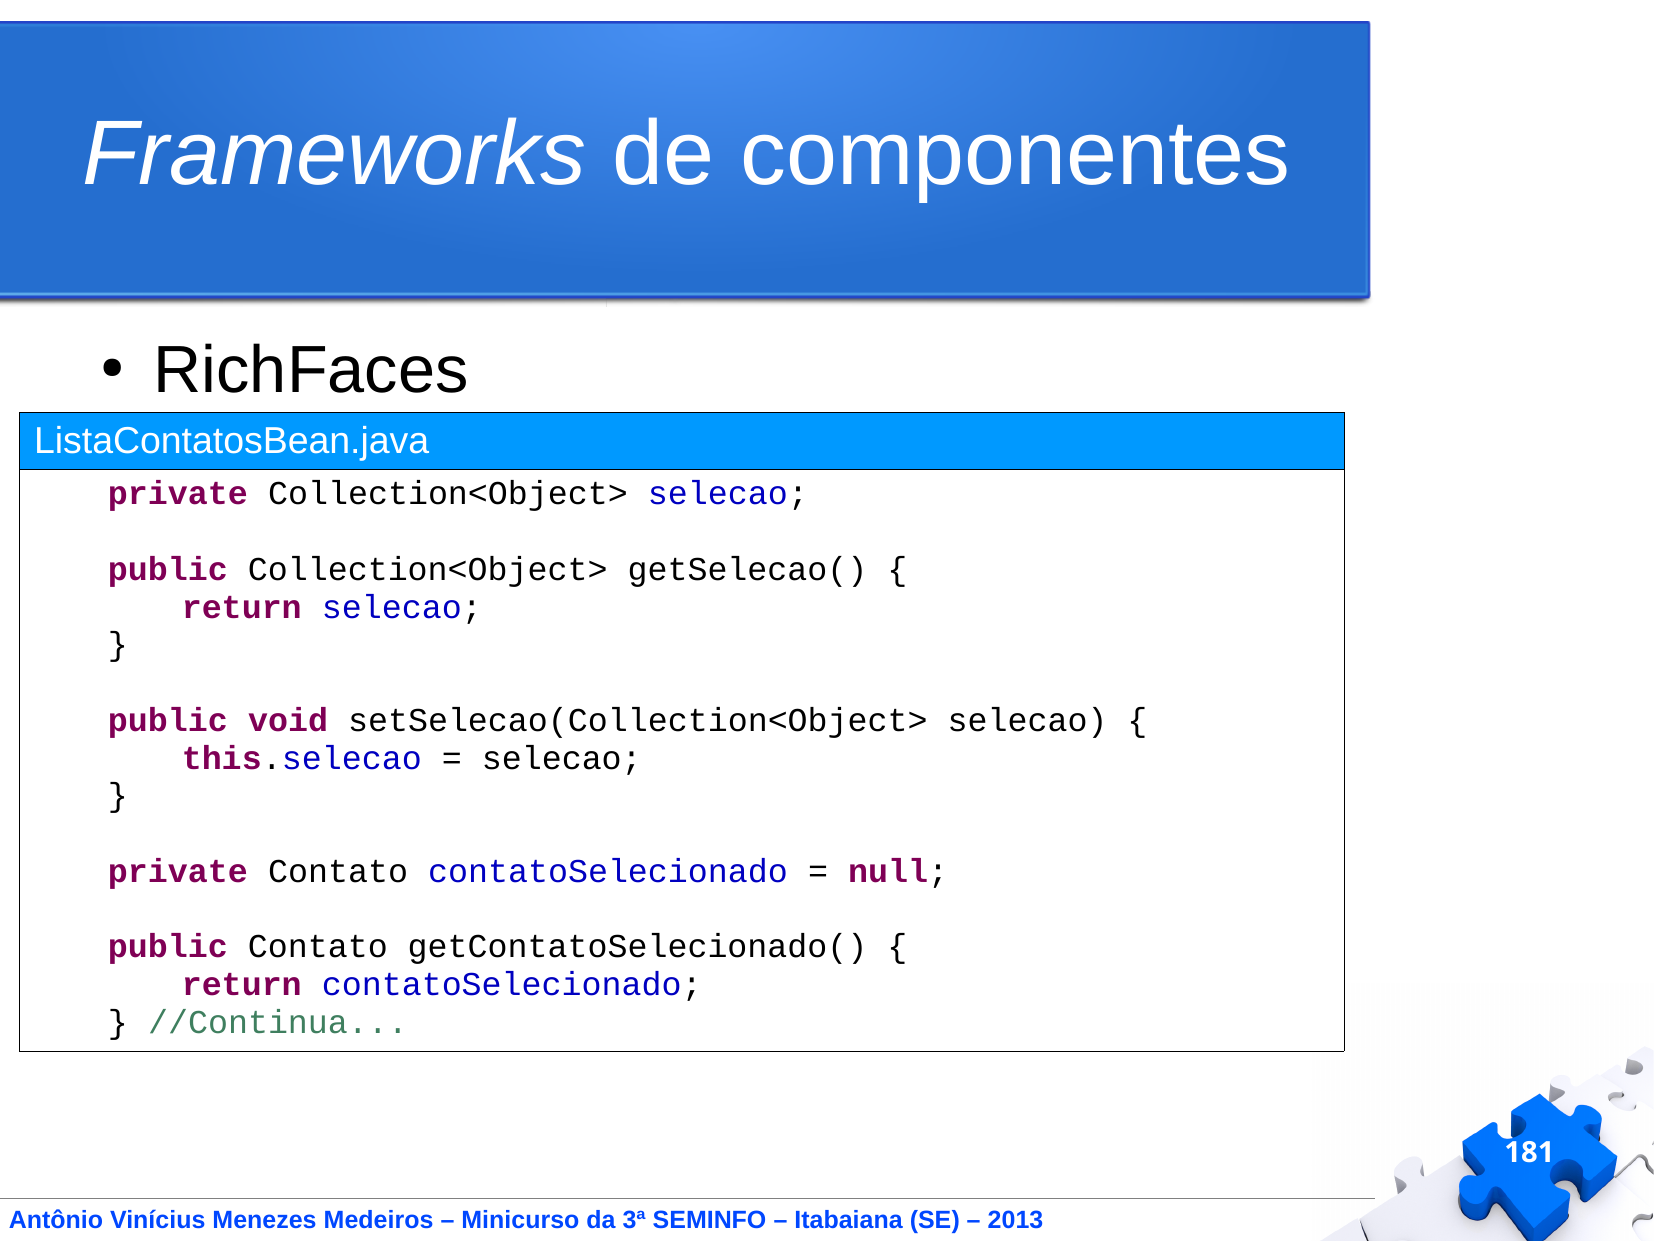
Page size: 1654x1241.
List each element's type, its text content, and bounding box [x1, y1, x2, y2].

title Frameworks de componentes [82, 49, 1323, 257]
picture [1311, 983, 1654, 1241]
table_header ListaContatosBean.java [20, 413, 1344, 469]
table_cell private Collection<Object> selecao; public Collection<Object> getSelecao() { return selecao; } public void setSelecao(Collection<Object> selecao) { this.selecao = selecao; } private Contato contatoSelecionado = null; public Contato getContatoSelecionado() { return contatoSelecionado; } //Continua... [20, 470, 1344, 1051]
list RichFaces [82, 332, 1356, 1182]
picture [0, 21, 1375, 307]
